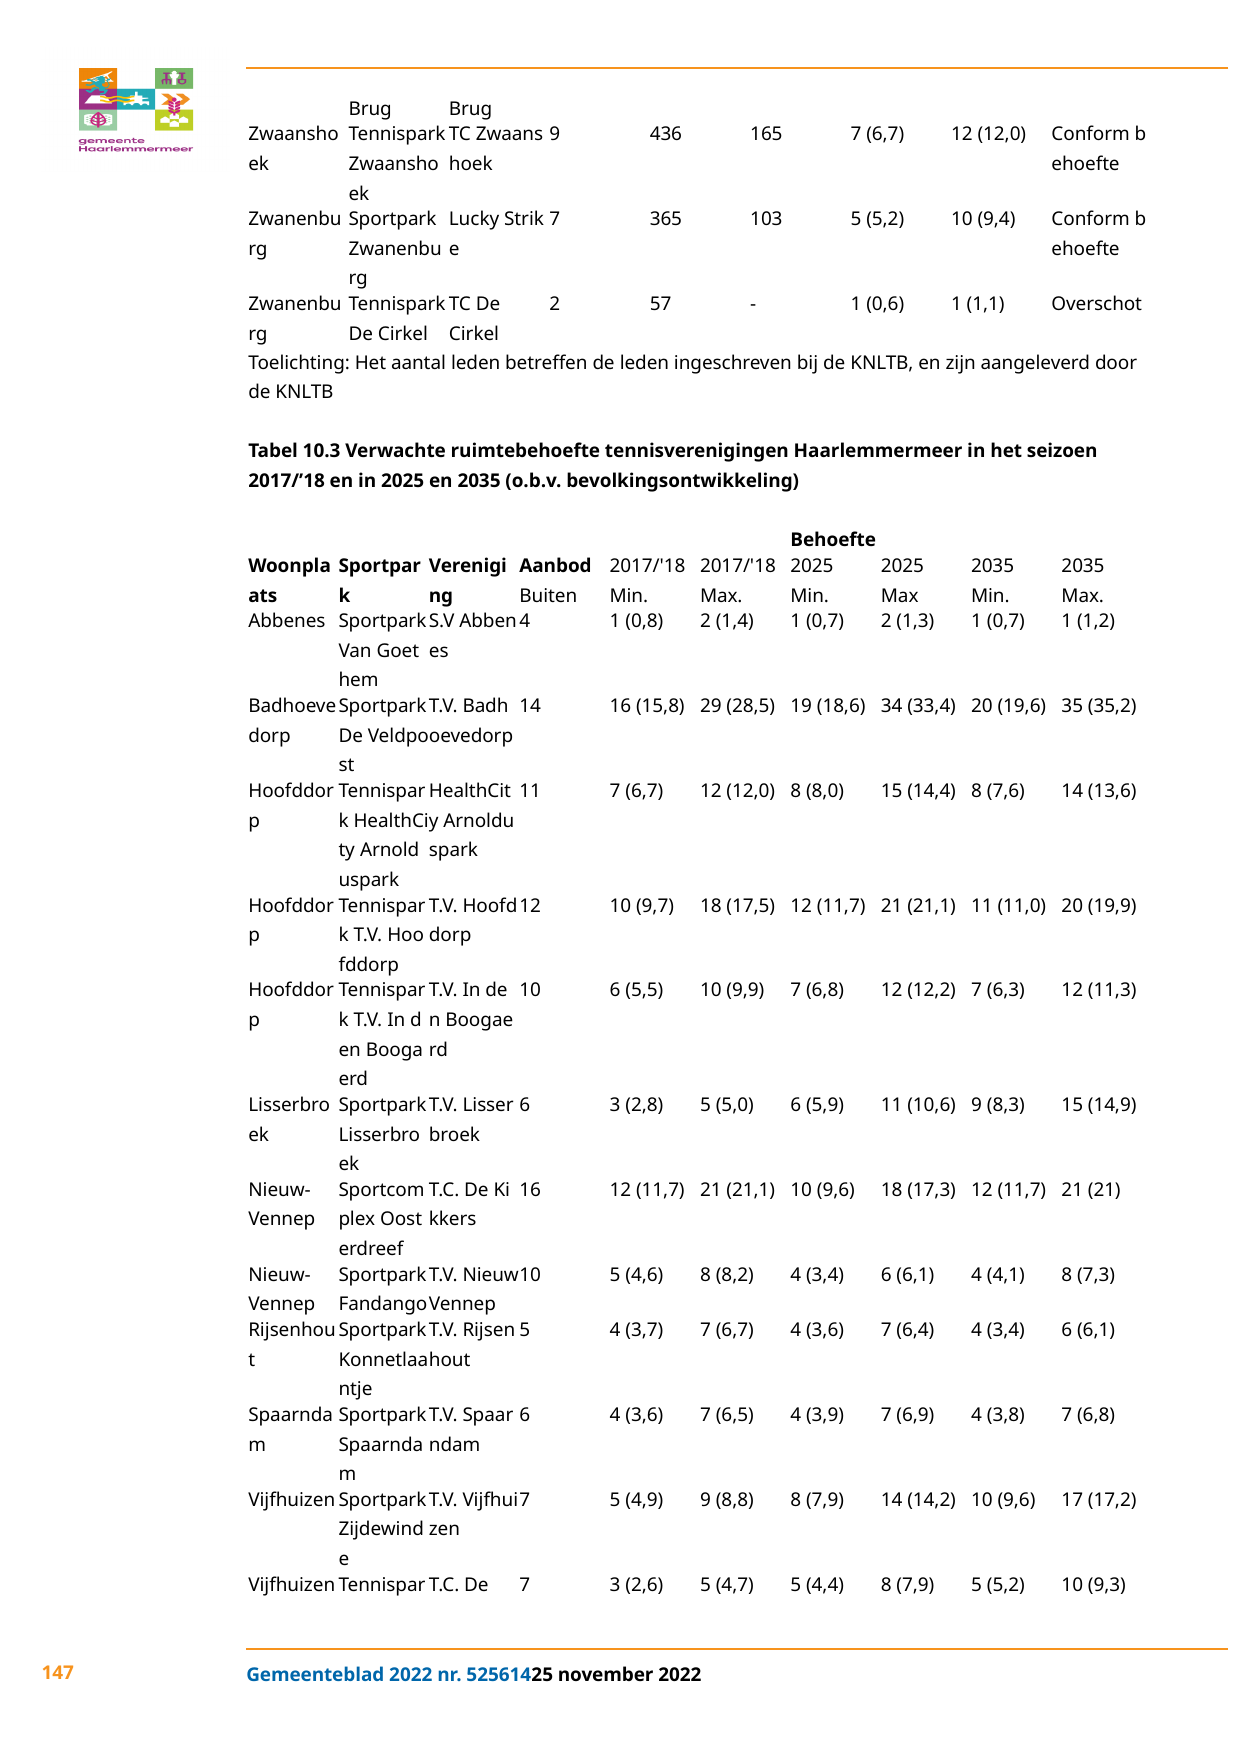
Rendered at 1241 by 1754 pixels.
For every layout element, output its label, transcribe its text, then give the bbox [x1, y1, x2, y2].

table_cell 7 (6,7) [609, 777, 700, 892]
table_cell Tennispark T.V. Hoofddorp [338, 892, 429, 977]
table_cell T.V. Badhoevedorp [429, 693, 519, 777]
table_cell 34 (33,4) [881, 693, 971, 777]
table_cell 2035 Max. [1061, 552, 1152, 607]
table_cell T.C. De Kikkers [429, 1176, 519, 1261]
table_cell Tennispar [338, 1571, 429, 1597]
table_header Behoefte [790, 526, 881, 552]
table_cell 7 (6,5) [700, 1401, 790, 1486]
table_cell Tennispark HealthCity Arnolduspark [338, 777, 429, 892]
table_cell 9 [549, 121, 649, 205]
table_header [248, 526, 338, 552]
table_cell Lucky Strike [449, 205, 549, 290]
table_cell 165 [750, 121, 850, 205]
table_cell [951, 95, 1051, 121]
table_cell 8 (7,9) [790, 1486, 881, 1571]
table_cell T.V. In den Boogaerd [429, 977, 519, 1091]
table_cell 12 (11,7) [609, 1176, 700, 1261]
table_cell 9 (8,3) [971, 1091, 1061, 1176]
table_cell 2 (1,3) [881, 608, 971, 692]
table_cell 16 [519, 1176, 609, 1261]
table_cell Hoofddorp [248, 777, 338, 892]
table_cell 2017/'18 Max. [700, 552, 790, 607]
table_cell Nieuw-Vennep [248, 1261, 338, 1316]
table_cell 6 [519, 1091, 609, 1176]
table_cell 18 (17,3) [881, 1176, 971, 1261]
table_cell 10 [519, 1261, 609, 1316]
table_cell 10 (9,7) [609, 892, 700, 977]
table_cell 20 (19,6) [971, 693, 1061, 777]
table_cell Tennispark T.V. In den Boogaerd [338, 977, 429, 1091]
table_cell 4 (3,4) [971, 1316, 1061, 1401]
table_cell 12 (12,0) [951, 121, 1051, 205]
table_cell 12 (12,0) [700, 777, 790, 892]
table_cell T.V. Hoofddorp [429, 892, 519, 977]
table_cell Spaarndam [248, 1401, 338, 1486]
table_cell Tennispark Zwaanshoek [348, 121, 449, 205]
table_cell Hoofddorp [248, 892, 338, 977]
table_cell T.V. Rijsenhout [429, 1316, 519, 1401]
table_cell 2017/'18 Min. [609, 552, 700, 607]
table_cell 20 (19,9) [1061, 892, 1152, 977]
table_cell Woonplaats [248, 552, 338, 607]
table_cell 7 (6,3) [971, 977, 1061, 1091]
table_cell Vereniging [429, 552, 519, 607]
table_cell 10 [519, 977, 609, 1091]
table_cell 6 [519, 1401, 609, 1486]
table_cell 5 (4,9) [609, 1486, 700, 1571]
table_cell 10 (9,6) [790, 1176, 881, 1261]
table_cell 2025 Min. [790, 552, 881, 607]
table_cell Sportpark Fandango [338, 1261, 429, 1316]
table_cell 5 (4,6) [609, 1261, 700, 1316]
table_cell Sportpark Konnetlaantje [338, 1316, 429, 1401]
table_cell 5 (4,7) [700, 1571, 790, 1597]
table_cell 19 (18,6) [790, 693, 881, 777]
table_cell 14 [519, 693, 609, 777]
table_cell T.V. Spaarndam [429, 1401, 519, 1486]
table_header [881, 526, 971, 552]
table_cell 29 (28,5) [700, 693, 790, 777]
table_cell 103 [750, 205, 850, 290]
table_cell Sportpark Zijdewinde [338, 1486, 429, 1571]
table_cell [248, 95, 348, 121]
table_cell 4 [519, 608, 609, 692]
table_cell 14 (13,6) [1061, 777, 1152, 892]
table_cell 4 (4,1) [971, 1261, 1061, 1316]
table_cell 6 (5,5) [609, 977, 700, 1091]
table_cell Rijsenhout [248, 1316, 338, 1401]
table_cell 7 (6,8) [790, 977, 881, 1091]
table_cell Brug [348, 95, 449, 121]
table_cell T.V. Vijfhuizen [429, 1486, 519, 1571]
table_cell Hoofddorp [248, 977, 338, 1091]
table_cell 7 [549, 205, 649, 290]
table_cell S.V Abbenes [429, 608, 519, 692]
table_cell [850, 95, 951, 121]
table_cell 21 (21,1) [700, 1176, 790, 1261]
table_cell Zwanenburg [248, 205, 348, 290]
table_cell 12 (11,7) [971, 1176, 1061, 1261]
table_cell Aanbod Buiten [519, 552, 609, 607]
table_cell 1 (0,6) [850, 290, 951, 346]
table_cell 3 (2,6) [609, 1571, 700, 1597]
table_cell Lisserbroek [248, 1091, 338, 1176]
table_cell 15 (14,9) [1061, 1091, 1152, 1176]
table_cell 8 (7,6) [971, 777, 1061, 892]
table_cell 1 (0,8) [609, 608, 700, 692]
table_cell - [750, 290, 850, 346]
table_cell Sportpark [338, 552, 429, 607]
table_cell Tennispark De Cirkel [348, 290, 449, 346]
table_cell 2025 Max [881, 552, 971, 607]
table_cell Zwaanshoek [248, 121, 348, 205]
table_cell 7 [519, 1571, 609, 1597]
table_cell T.C. De [429, 1571, 519, 1597]
table_cell 21 (21,1) [881, 892, 971, 977]
table_cell 4 (3,9) [790, 1401, 881, 1486]
table_cell 5 (4,4) [790, 1571, 881, 1597]
table_cell 12 (11,7) [790, 892, 881, 977]
table_header [338, 526, 429, 552]
table_cell Brug [449, 95, 549, 121]
table_cell [650, 95, 750, 121]
table_cell 3 (2,8) [609, 1091, 700, 1176]
table_cell Sportpark Spaarndam [338, 1401, 429, 1486]
table_cell Overschot [1051, 290, 1152, 346]
table_cell 1 (1,1) [951, 290, 1051, 346]
text Tabel 10.3 Verwachte ruimtebehoefte tennisverenigingen Haarlemmermeer in het seizoen 2017/’18 en in 2025 en 2035 (o.b.v. bevolkingsontwikkeling) [248, 438, 1152, 493]
table_cell 5 [519, 1316, 609, 1401]
table_cell Conform behoefte [1051, 205, 1152, 290]
table_cell 10 (9,6) [971, 1486, 1061, 1571]
table_cell 5 (5,2) [971, 1571, 1061, 1597]
table_cell 1 (1,2) [1061, 608, 1152, 692]
table_cell Vijfhuizen [248, 1571, 338, 1597]
table_cell 18 (17,5) [700, 892, 790, 977]
table_cell [1051, 95, 1152, 121]
table_cell 12 [519, 892, 609, 977]
table_cell 2 (1,4) [700, 608, 790, 692]
table_cell 10 (9,3) [1061, 1571, 1152, 1597]
table_cell Sportpark De Veldpost [338, 693, 429, 777]
table_cell 7 (6,9) [881, 1401, 971, 1486]
table_cell Abbenes [248, 608, 338, 692]
table_cell 11 (10,6) [881, 1091, 971, 1176]
table_cell 7 (6,4) [881, 1316, 971, 1401]
table_cell 8 (7,9) [881, 1571, 971, 1597]
table_cell Zwanenburg [248, 290, 348, 346]
table_cell 11 [519, 777, 609, 892]
table_cell 9 (8,8) [700, 1486, 790, 1571]
table_cell T.V. Nieuw Vennep [429, 1261, 519, 1316]
table_cell 7 (6,7) [700, 1316, 790, 1401]
table_cell 12 (12,2) [881, 977, 971, 1091]
table_header [519, 526, 609, 552]
table_cell 15 (14,4) [881, 777, 971, 892]
table_cell Nieuw-Vennep [248, 1176, 338, 1261]
table_cell 8 (8,0) [790, 777, 881, 892]
table_cell [750, 95, 850, 121]
table_header [429, 526, 519, 552]
table_cell Sportpark Lisserbroek [338, 1091, 429, 1176]
table_cell 5 (5,0) [700, 1091, 790, 1176]
table_cell 2 [549, 290, 649, 346]
table_cell 4 (3,8) [971, 1401, 1061, 1486]
table_cell TC Zwaanshoek [449, 121, 549, 205]
table_cell T.V. Lisserbroek [429, 1091, 519, 1176]
table_cell 12 (11,3) [1061, 977, 1152, 1091]
table_cell Sportcomplex Oosterdreef [338, 1176, 429, 1261]
table_cell 4 (3,6) [790, 1316, 881, 1401]
table_header [971, 526, 1061, 552]
table_cell 16 (15,8) [609, 693, 700, 777]
table_header [700, 526, 790, 552]
table_cell 6 (6,1) [881, 1261, 971, 1316]
table_cell 7 (6,7) [850, 121, 951, 205]
table_cell 14 (14,2) [881, 1486, 971, 1571]
table_cell 21 (21) [1061, 1176, 1152, 1261]
table_cell 4 (3,7) [609, 1316, 700, 1401]
table_cell [549, 95, 649, 121]
table_cell Vijfhuizen [248, 1486, 338, 1571]
table_cell TC De Cirkel [449, 290, 549, 346]
table_cell 8 (8,2) [700, 1261, 790, 1316]
table_cell 6 (6,1) [1061, 1316, 1152, 1401]
table_header [1061, 526, 1152, 552]
table_cell 17 (17,2) [1061, 1486, 1152, 1571]
table_cell HealthCity Arnolduspark [429, 777, 519, 892]
table_cell Badhoevedorp [248, 693, 338, 777]
picture [41, 47, 231, 172]
table_cell 8 (7,3) [1061, 1261, 1152, 1316]
table_cell 35 (35,2) [1061, 693, 1152, 777]
table_cell Conform behoefte [1051, 121, 1152, 205]
table_cell 10 (9,9) [700, 977, 790, 1091]
table_cell 11 (11,0) [971, 892, 1061, 977]
table_cell 1 (0,7) [971, 608, 1061, 692]
table_cell 5 (5,2) [850, 205, 951, 290]
table_cell 436 [650, 121, 750, 205]
table_cell 4 (3,4) [790, 1261, 881, 1316]
table_header [609, 526, 700, 552]
table_cell 57 [650, 290, 750, 346]
text Toelichting: Het aantal leden betreffen de leden ingeschreven bij de KNLTB, en zijn aangeleverd door de KNLTB [248, 349, 1152, 404]
table_cell 1 (0,7) [790, 608, 881, 692]
table_cell 365 [650, 205, 750, 290]
table_cell Sportpark Van Goethem [338, 608, 429, 692]
table_cell 10 (9,4) [951, 205, 1051, 290]
table_cell 7 [519, 1486, 609, 1571]
table_cell 4 (3,6) [609, 1401, 700, 1486]
table_cell Sportpark Zwanenburg [348, 205, 449, 290]
table_cell 7 (6,8) [1061, 1401, 1152, 1486]
table_cell 2035 Min. [971, 552, 1061, 607]
table_cell 6 (5,9) [790, 1091, 881, 1176]
